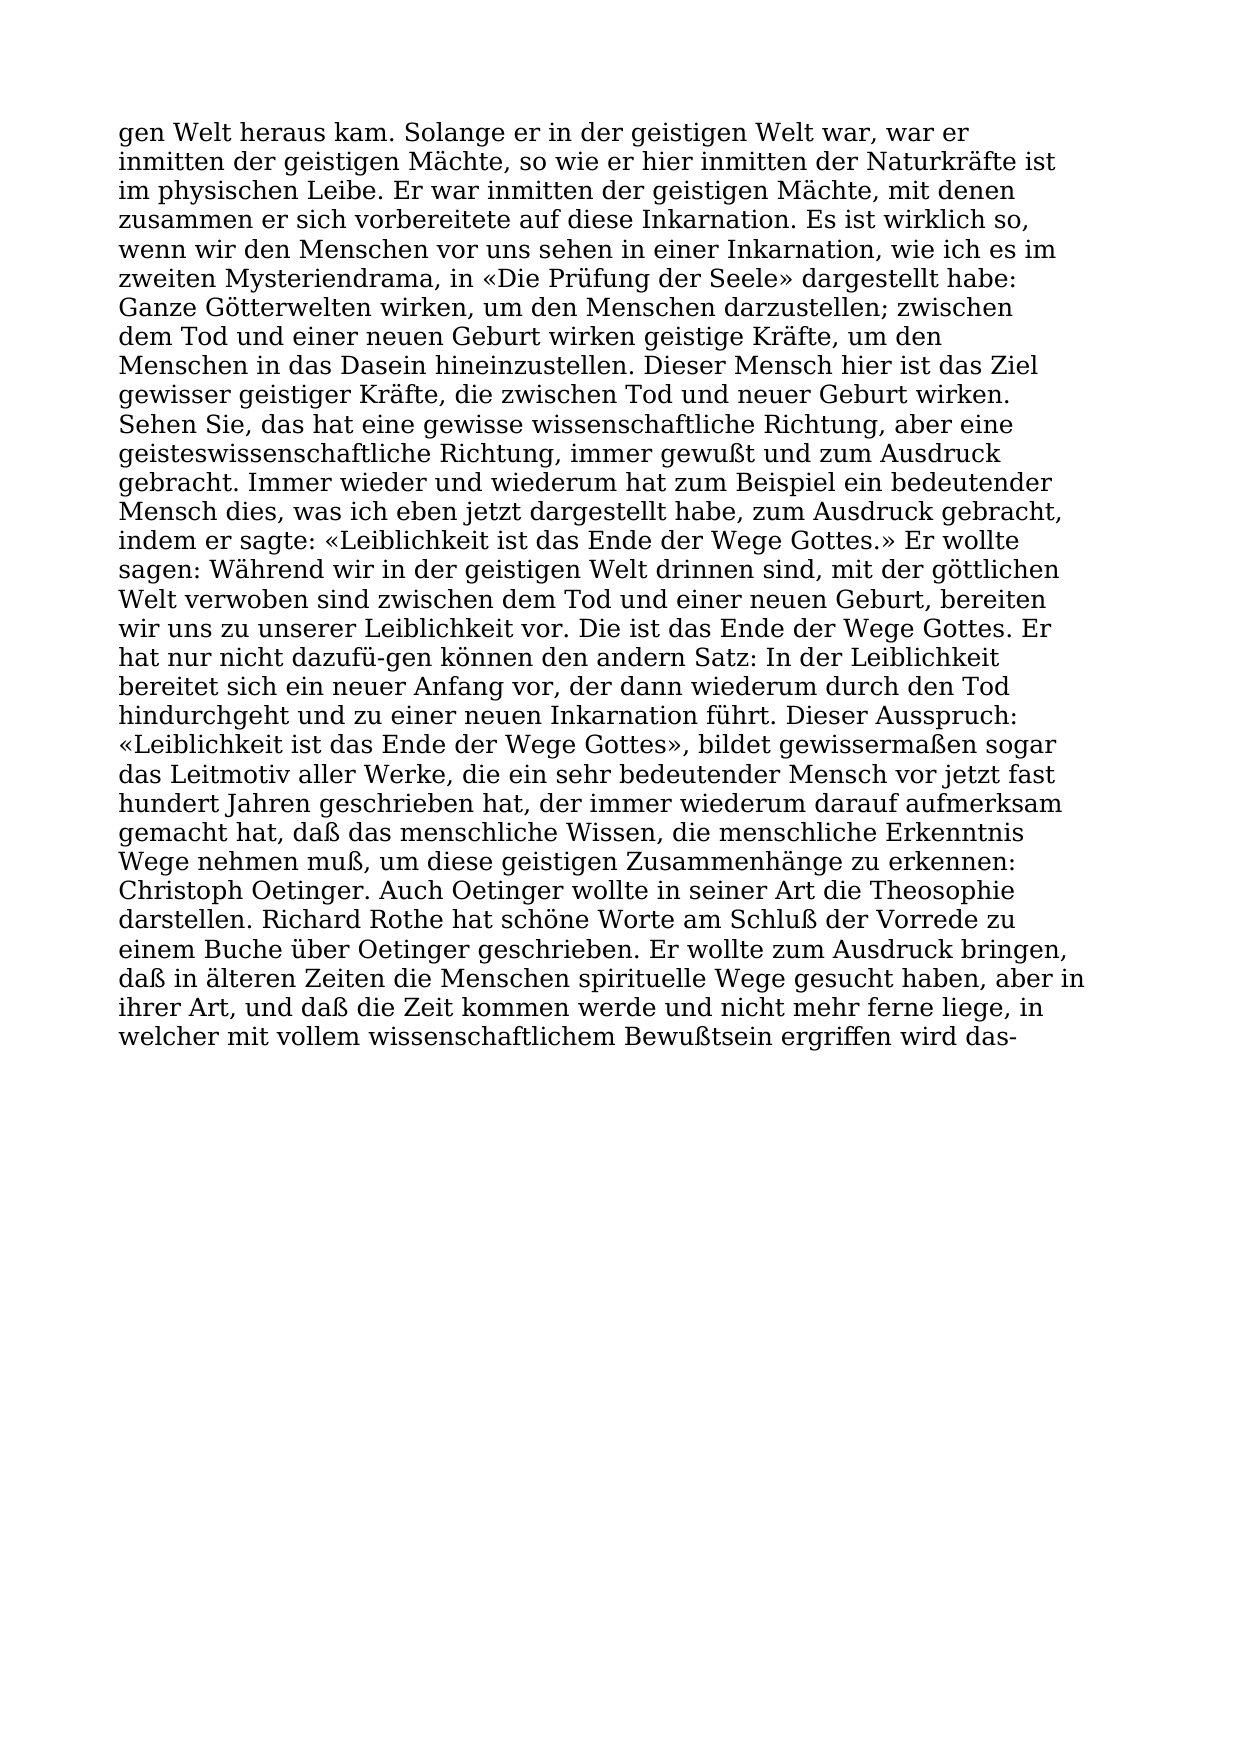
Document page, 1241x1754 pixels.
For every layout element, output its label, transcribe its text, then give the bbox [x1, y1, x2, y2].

text wir uns zu unserer Leiblichkeit vor. Die ist das Ende der Wege Gottes. Er [118, 614, 1122, 643]
text Ganze Götterwelten wirken, um den Menschen darzustellen; zwischen [118, 293, 1122, 322]
text inmitten der geistigen Mächte, so wie er hier inmitten der Naturkräfte ist [118, 147, 1122, 176]
text zweiten Mysteriendrama, in «Die Prüfung der Seele» dargestellt habe: [118, 264, 1122, 293]
text Mensch dies, was ich eben jetzt dargestellt habe, zum Ausdruck gebracht, [118, 497, 1122, 526]
text im physischen Leibe. Er war inmitten der geistigen Mächte, mit denen [118, 176, 1122, 206]
text Wege nehmen muß, um diese geistigen Zusammenhänge zu erkennen: [118, 847, 1122, 876]
text hat nur nicht dazufü-gen können den andern Satz: In der Leiblichkeit [118, 643, 1122, 672]
text Sehen Sie, das hat eine gewisse wissenschaftliche Richtung, aber eine [118, 410, 1122, 439]
text Welt verwoben sind zwischen dem Tod und einer neuen Geburt, bereiten [118, 585, 1122, 614]
text einem Buche über Oetinger geschrieben. Er wollte zum Ausdruck bringen, [118, 935, 1122, 964]
text Christoph Oetinger. Auch Oetinger wollte in seiner Art die Theosophie [118, 876, 1122, 906]
text wenn wir den Menschen vor uns sehen in einer Inkarnation, wie ich es im [118, 235, 1122, 264]
text ihrer Art, und daß die Zeit kommen werde und nicht mehr ferne liege, in [118, 993, 1122, 1022]
text zusammen er sich vorbereitete auf diese Inkarnation. Es ist wirklich so, [118, 206, 1122, 235]
text «Leiblichkeit ist das Ende der Wege Gottes», bildet gewissermaßen sogar [118, 731, 1122, 760]
text sagen: Während wir in der geistigen Welt drinnen sind, mit der göttlichen [118, 556, 1122, 585]
text gen Welt heraus kam. Solange er in der geistigen Welt war, war er [118, 118, 1122, 147]
text hundert Jahren geschrieben hat, der immer wiederum darauf aufmerksam [118, 789, 1122, 818]
text geisteswissenschaftliche Richtung, immer gewußt und zum Ausdruck [118, 439, 1122, 468]
text gemacht hat, daß das menschliche Wissen, die menschliche Erkenntnis [118, 818, 1122, 847]
text indem er sagte: «Leiblichkeit ist das Ende der Wege Gottes.» Er wollte [118, 526, 1122, 556]
text daß in älteren Zeiten die Menschen spirituelle Wege gesucht haben, aber in [118, 964, 1122, 993]
text gebracht. Immer wieder und wiederum hat zum Beispiel ein bedeutender [118, 468, 1122, 497]
text welcher mit vollem wissenschaftlichem Bewußtsein ergriffen wird das- [118, 1022, 1122, 1051]
text bereitet sich ein neuer Anfang vor, der dann wiederum durch den Tod [118, 672, 1122, 701]
text dem Tod und einer neuen Geburt wirken geistige Kräfte, um den [118, 322, 1122, 351]
text hindurchgeht und zu einer neuen Inkarnation führt. Dieser Ausspruch: [118, 701, 1122, 731]
text gewisser geistiger Kräfte, die zwischen Tod und neuer Geburt wirken. [118, 381, 1122, 410]
text das Leitmotiv aller Werke, die ein sehr bedeutender Mensch vor jetzt fast [118, 760, 1122, 789]
text Menschen in das Dasein hineinzustellen. Dieser Mensch hier ist das Ziel [118, 351, 1122, 381]
text darstellen. Richard Rothe hat schöne Worte am Schluß der Vorrede zu [118, 906, 1122, 935]
